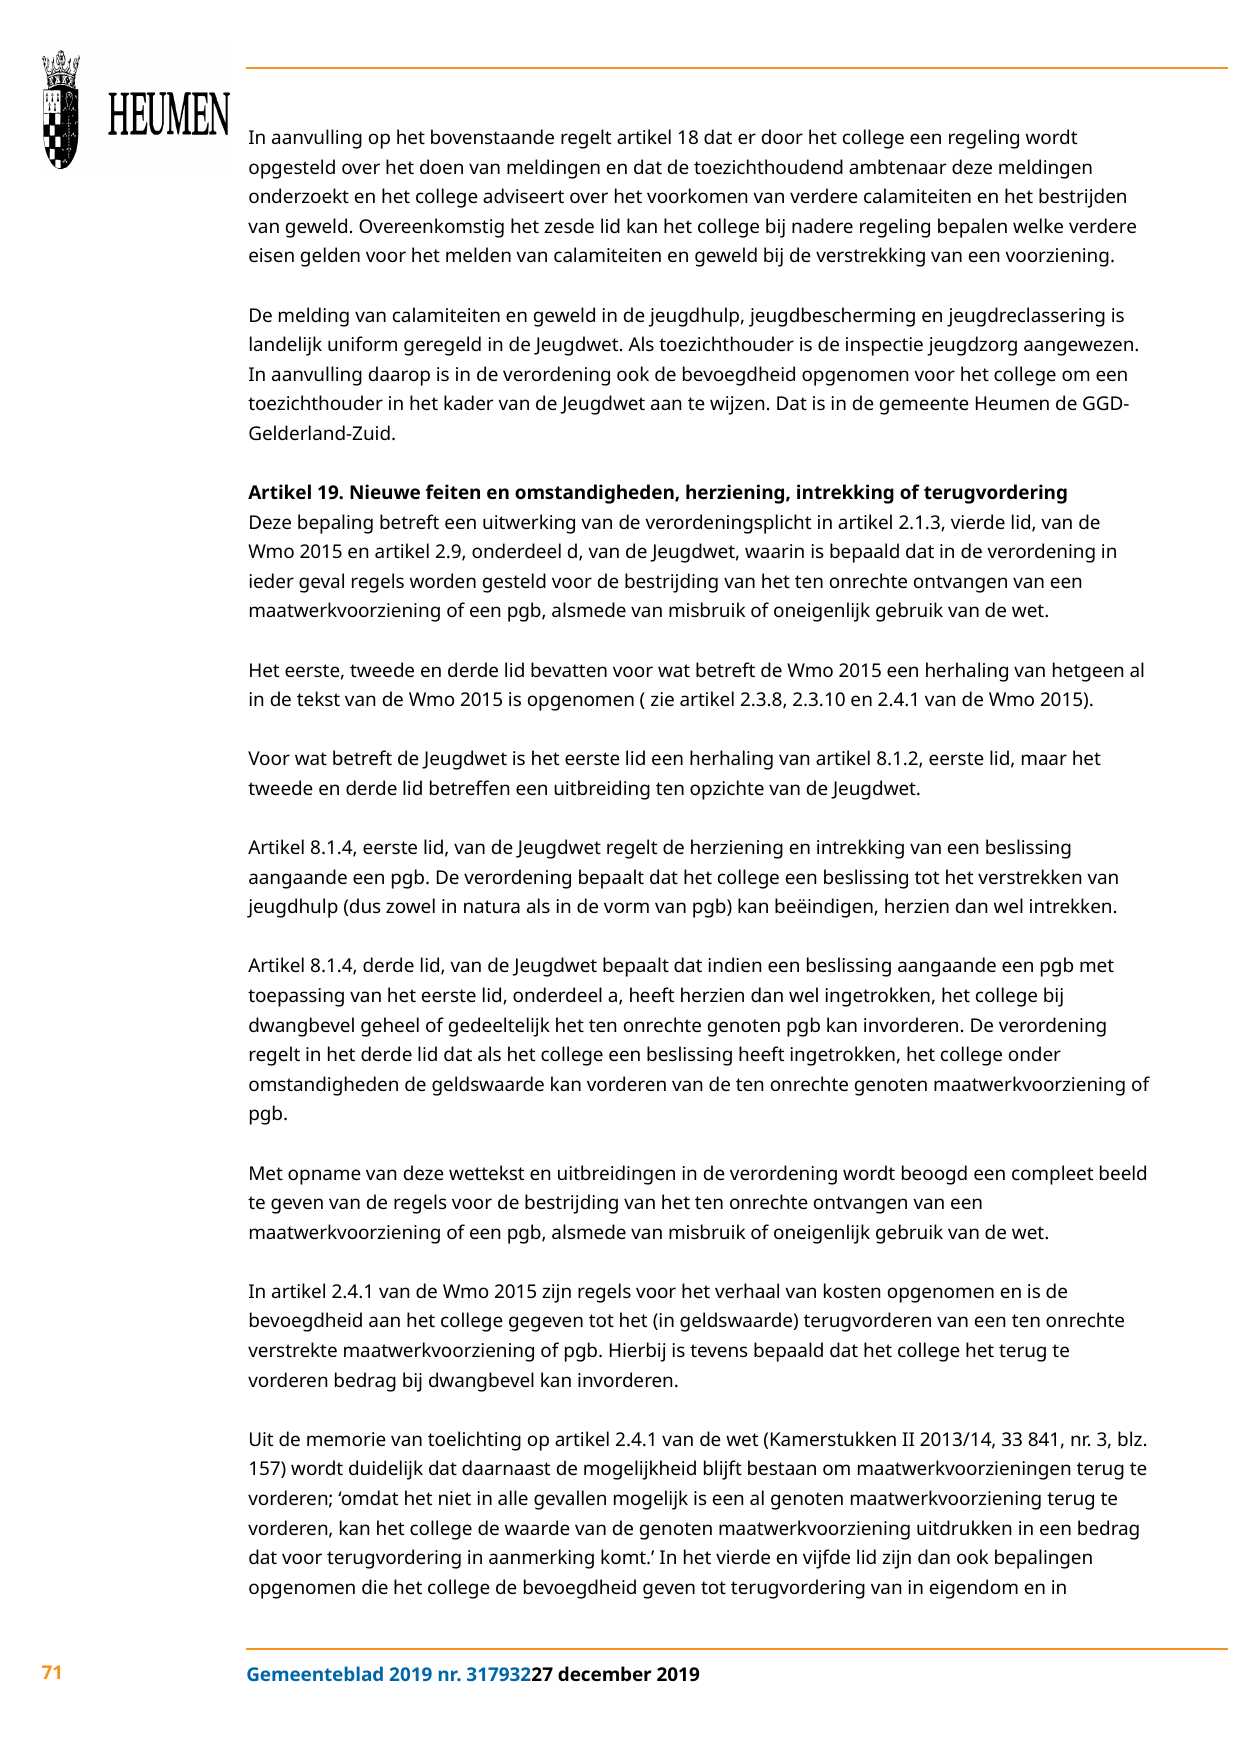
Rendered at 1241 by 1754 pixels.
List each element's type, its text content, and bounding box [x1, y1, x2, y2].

text Deze bepaling betreft een uitwerking van de verordeningsplicht in artikel 2.1.3, vierde lid, van de Wmo 2015 en artikel 2.9, onderdeel d, van de Jeugdwet, waarin is bepaald dat in de verordening in ieder geval regels worden gesteld voor de bestrijding van het ten onrechte ontvangen van een maatwerkvoorziening of een pgb, alsmede van misbruik of oneigenlijk gebruik van de wet. [248, 509, 1152, 623]
picture [41, 47, 231, 172]
text Met opname van deze wettekst en uitbreidingen in de verordening wordt beoogd een compleet beeld te geven van de regels voor de bestrijding van het ten onrechte ontvangen van een maatwerkvoorziening of een pgb, alsmede van misbruik of oneigenlijk gebruik van de wet. [248, 1160, 1152, 1245]
text Uit de memorie van toelichting op artikel 2.4.1 van de wet (Kamerstukken II 2013/14, 33 841, nr. 3, blz. 157) wordt duidelijk dat daarnaast de mogelijkheid blijft bestaan om maatwerkvoorzieningen terug te vorderen; ‘omdat het niet in alle gevallen mogelijk is een al genoten maatwerkvoorziening terug te vorderen, kan het college de waarde van de genoten maatwerkvoorziening uitdrukken in een bedrag dat voor terugvordering in aanmerking komt.’ In het vierde en vijfde lid zijn dan ook bepalingen opgenomen die het college de bevoegdheid geven tot terugvordering van in eigendom en in [248, 1426, 1152, 1600]
text De melding van calamiteiten en geweld in de jeugdhulp, jeugdbescherming en jeugdreclassering is landelijk uniform geregeld in de Jeugdwet. Als toezichthouder is de inspectie jeugdzorg aangewezen. In aanvulling daarop is in de verordening ook de bevoegdheid opgenomen voor het college om een toezichthouder in het kader van de Jeugdwet aan te wijzen. Dat is in de gemeente Heumen de GGD-Gelderland-Zuid. [248, 302, 1152, 446]
text Artikel 8.1.4, derde lid, van de Jeugdwet bepaalt dat indien een beslissing aangaande een pgb met toepassing van het eerste lid, onderdeel a, heeft herzien dan wel ingetrokken, het college bij dwangbevel geheel of gedeeltelijk het ten onrechte genoten pgb kan invorderen. De verordening regelt in het derde lid dat als het college een beslissing heeft ingetrokken, het college onder omstandigheden de geldswaarde kan vorderen van de ten onrechte genoten maatwerkvoorziening of pgb. [248, 953, 1152, 1126]
text Voor wat betreft de Jeugdwet is het eerste lid een herhaling van artikel 8.1.2, eerste lid, maar het tweede en derde lid betreffen een uitbreiding ten opzichte van de Jeugdwet. [248, 746, 1152, 801]
text Het eerste, tweede en derde lid bevatten voor wat betreft de Wmo 2015 een herhaling van hetgeen al in de tekst van de Wmo 2015 is opgenomen ( zie artikel 2.3.8, 2.3.10 en 2.4.1 van de Wmo 2015). [248, 657, 1152, 712]
text Artikel 8.1.4, eerste lid, van de Jeugdwet regelt de herziening en intrekking van een beslissing aangaande een pgb. De verordening bepaalt dat het college een beslissing tot het verstrekken van jeugdhulp (dus zowel in natura als in de vorm van pgb) kan beëindigen, herzien dan wel intrekken. [248, 834, 1152, 919]
text In artikel 2.4.1 van de Wmo 2015 zijn regels voor het verhaal van kosten opgenomen en is de bevoegdheid aan het college gegeven tot het (in geldswaarde) terugvorderen van een ten onrechte verstrekte maatwerkvoorziening of pgb. Hierbij is tevens bepaald dat het college het terug te vorderen bedrag bij dwangbevel kan invorderen. [248, 1278, 1152, 1393]
text Artikel 19. Nieuwe feiten en omstandigheden, herziening, intrekking of terugvordering [248, 479, 1152, 505]
text In aanvulling op het bovenstaande regelt artikel 18 dat er door het college een regeling wordt opgesteld over het doen van meldingen en dat de toezichthoudend ambtenaar deze meldingen onderzoekt en het college adviseert over het voorkomen van verdere calamiteiten en het bestrijden van geweld. Overeenkomstig het zesde lid kan het college bij nadere regeling bepalen welke verdere eisen gelden voor het melden van calamiteiten en geweld bij de verstrekking van een voorziening. [248, 124, 1152, 268]
